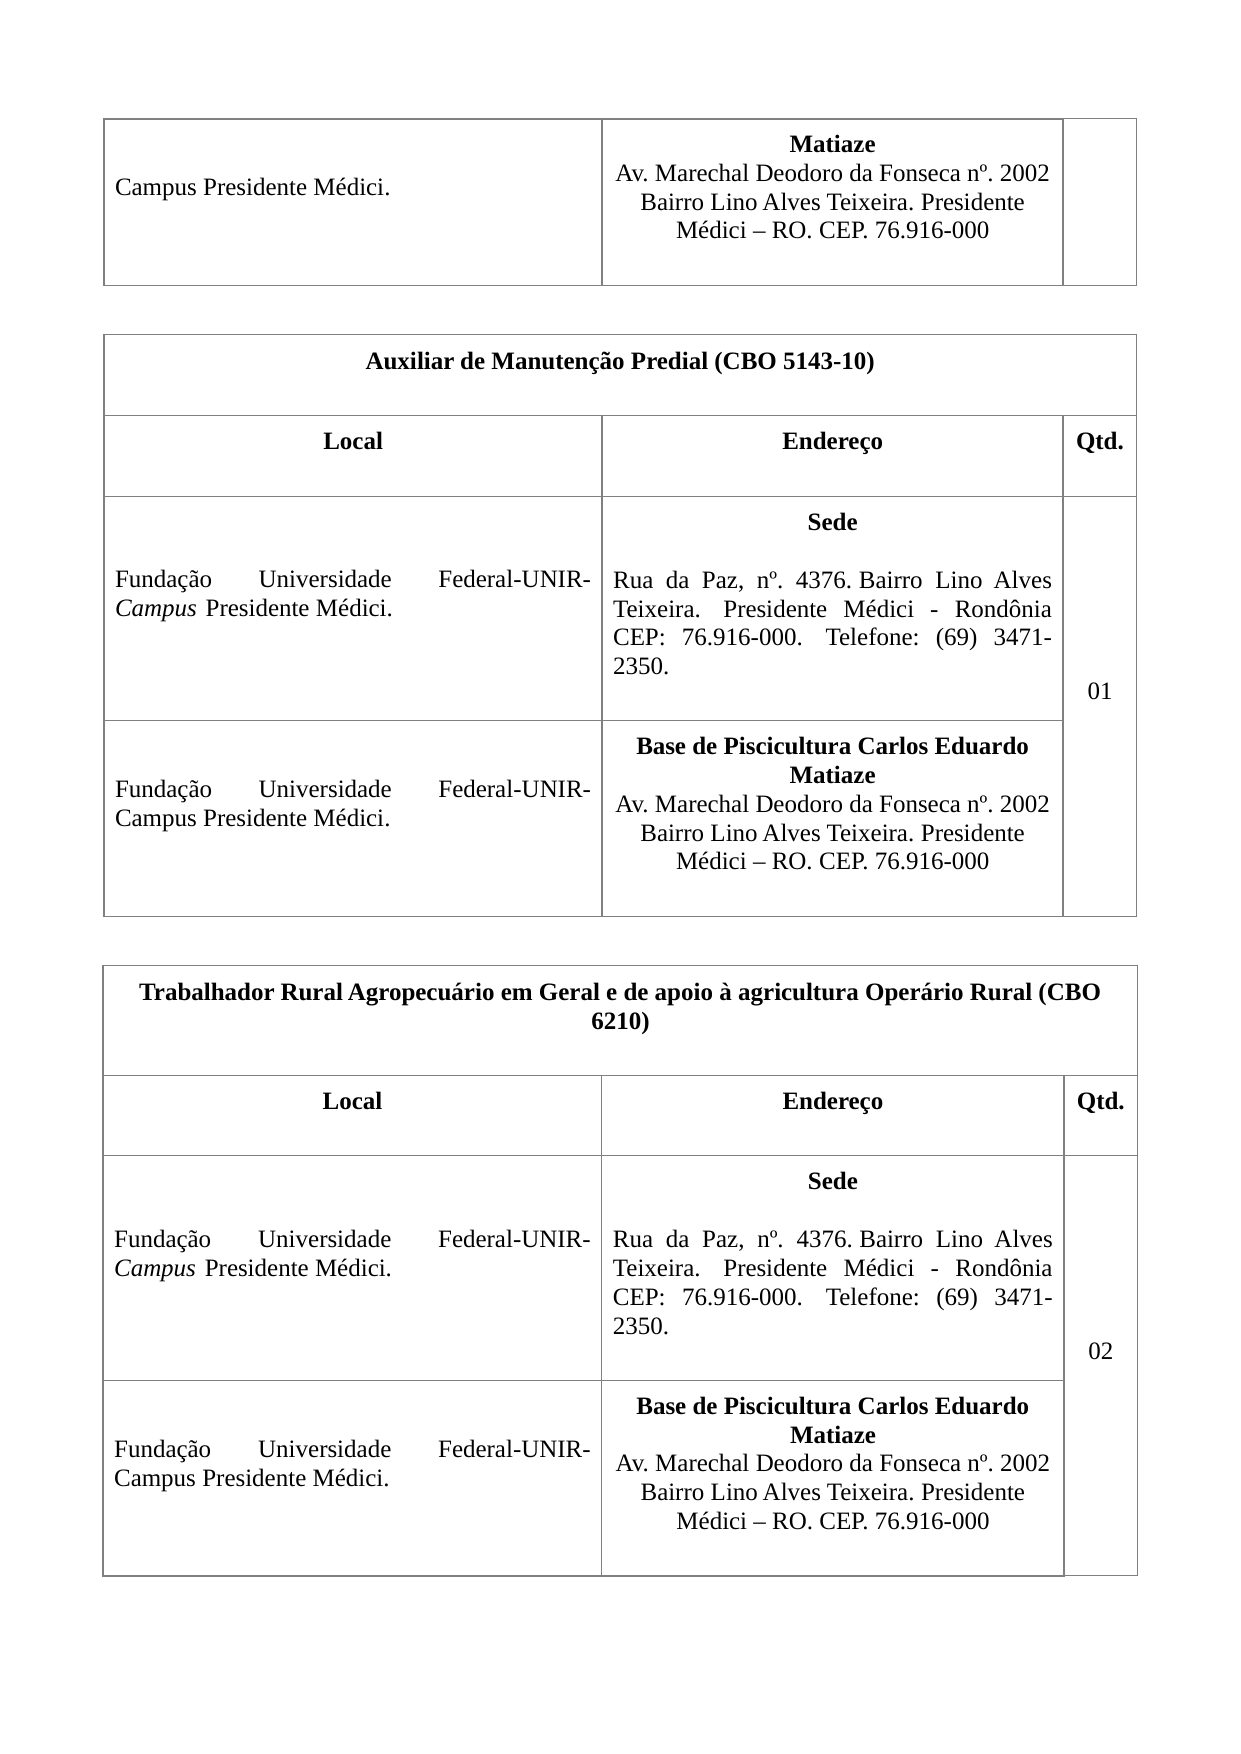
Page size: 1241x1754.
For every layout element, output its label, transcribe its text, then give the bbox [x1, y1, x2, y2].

table_cell Base de Piscicultura Carlos Eduardo Matiaze Av. Marechal Deodoro da Fonseca nº. 2002 Bairro Lino Alves Teixeira. Presidente Médici – RO. CEP. 76.916-000 [602, 1381, 1063, 1575]
table_cell Sede Rua da Paz, nº. 4376. Bairro Lino Alves Teixeira. Presidente Médici - Rondônia CEP: 76.916-000. Telefone: (69) 3471-2350. [602, 1156, 1063, 1380]
table_cell Fundação Universidade Federal-UNIR-Campus Presidente Médici. [105, 721, 601, 916]
table_cell Fundação Universidade Federal-UNIR-Campus Presidente Médici. [104, 1381, 601, 1575]
table_cell Base de Piscicultura Carlos Eduardo Matiaze Av. Marechal Deodoro da Fonseca nº. 2002 Bairro Lino Alves Teixeira. Presidente Médici – RO. CEP. 76.916-000 [603, 721, 1062, 916]
table_cell Endereço [602, 1076, 1063, 1155]
table_cell Local [105, 416, 601, 496]
table_cell Fundação Universidade Federal-UNIR-Campus Presidente Médici. [104, 1156, 601, 1380]
table_cell Fundação Universidade Federal-UNIR-Campus Presidente Médici. [105, 497, 601, 720]
table_header Trabalhador Rural Agropecuário em Geral e de apoio à agricultura Operário Rural (CBO 6210) [104, 966, 1137, 1075]
table_cell [1064, 119, 1136, 284]
table_cell Qtd. [1065, 1076, 1137, 1155]
table_cell Endereço [603, 416, 1062, 496]
table_header Auxiliar de Manutenção Predial (CBO 5143-10) [105, 335, 1136, 415]
table_cell 01 [1064, 497, 1136, 916]
table_cell Matiaze Av. Marechal Deodoro da Fonseca nº. 2002 Bairro Lino Alves Teixeira. Presidente Médici – RO. CEP. 76.916-000 [603, 120, 1062, 284]
table_cell Qtd. [1064, 416, 1136, 496]
table_cell Campus Presidente Médici. [105, 120, 601, 284]
table_cell Local [104, 1076, 601, 1155]
table_cell Sede Rua da Paz, nº. 4376. Bairro Lino Alves Teixeira. Presidente Médici - Rondônia CEP: 76.916-000. Telefone: (69) 3471-2350. [603, 497, 1062, 720]
table_cell 02 [1065, 1156, 1137, 1575]
